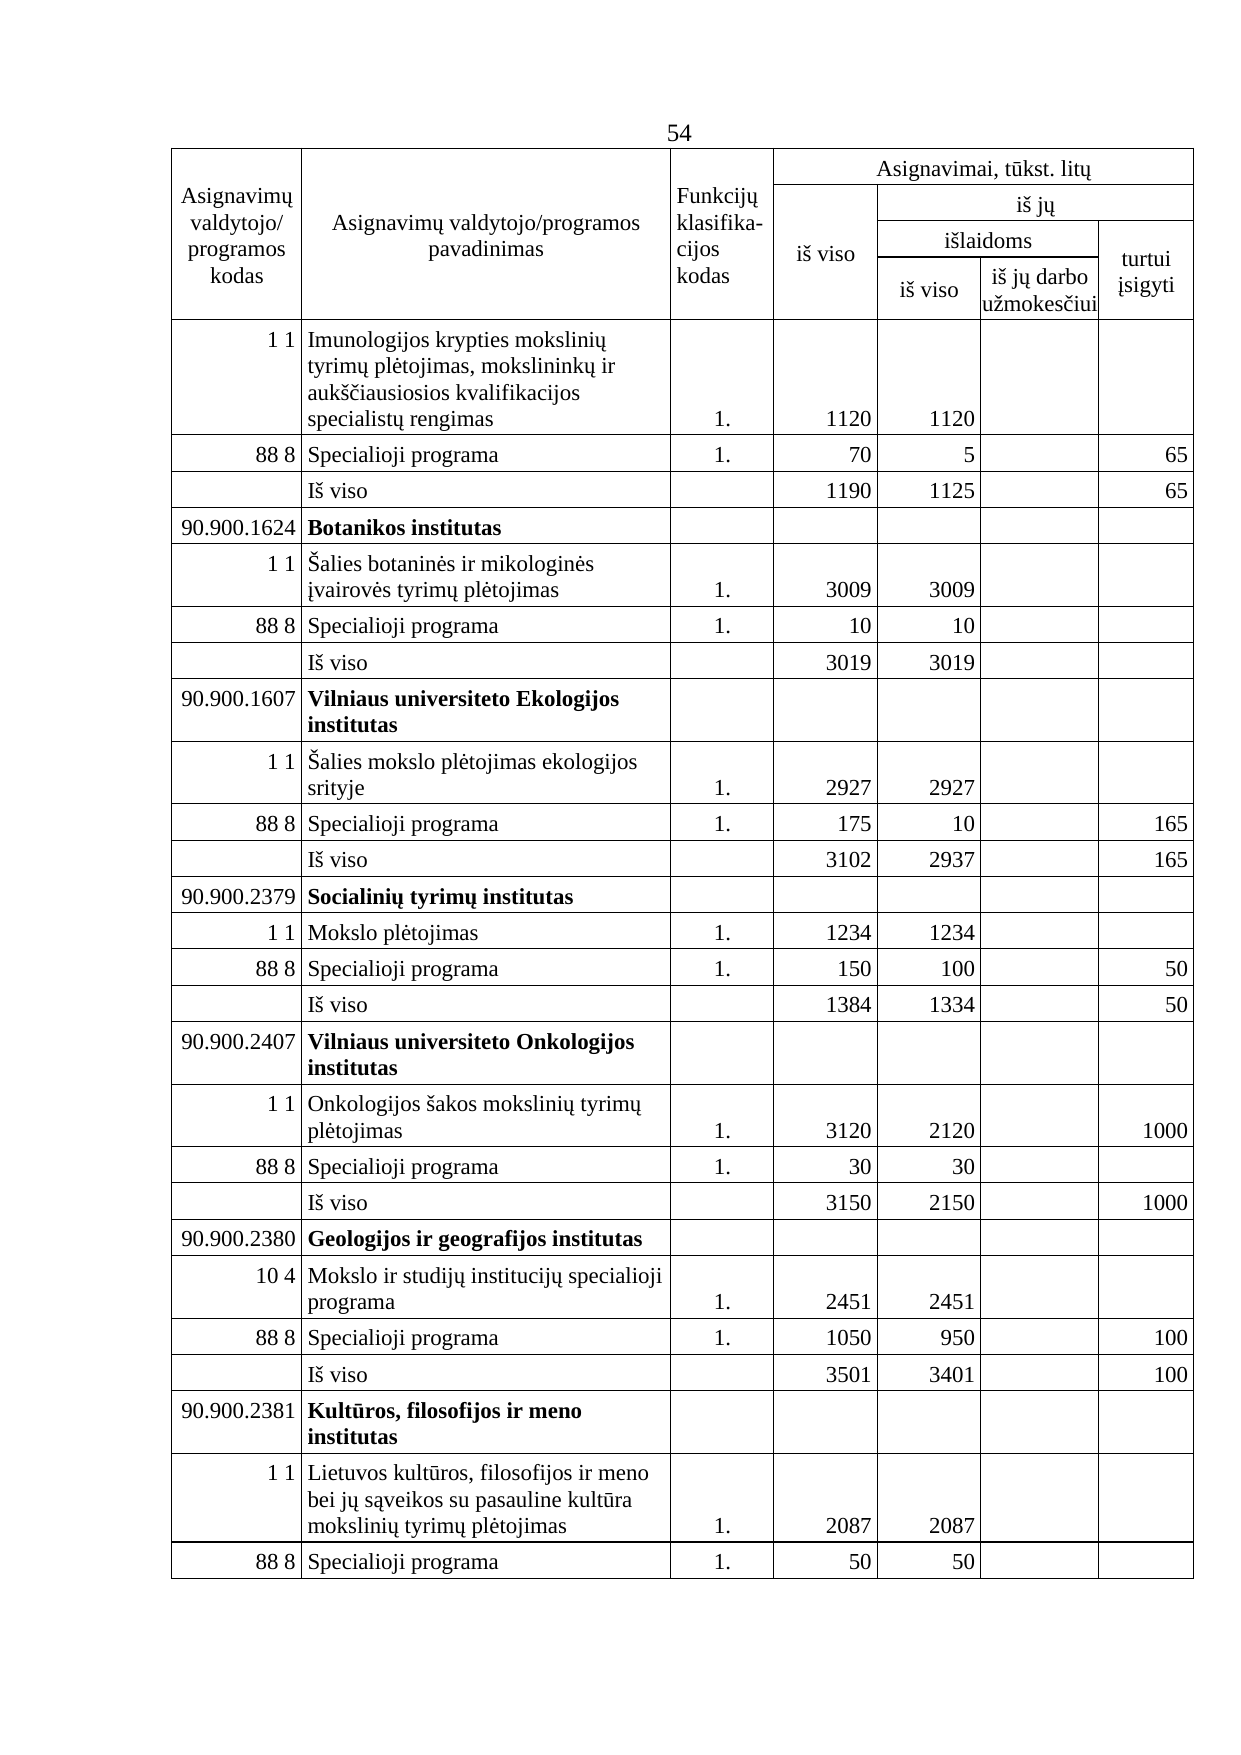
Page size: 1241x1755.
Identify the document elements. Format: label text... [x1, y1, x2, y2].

table_cell [1099, 508, 1193, 543]
table_cell [981, 1391, 1098, 1452]
table_cell 65 [1099, 435, 1193, 471]
table_cell 50 [878, 1543, 980, 1578]
table_cell [671, 877, 773, 912]
table_cell 950 [878, 1319, 980, 1354]
table_cell [774, 1220, 877, 1255]
table_cell 3501 [774, 1355, 877, 1390]
table_cell [981, 841, 1098, 876]
table_cell 65 [1099, 472, 1193, 507]
table_cell 70 [774, 435, 877, 471]
table_cell 50 [1099, 949, 1193, 984]
table_cell 1. [671, 1454, 773, 1541]
table_cell 2451 [774, 1256, 877, 1317]
table_cell Mokslo plėtojimas [302, 913, 670, 948]
table_cell [671, 1183, 773, 1218]
table_cell [1099, 1256, 1193, 1317]
table_cell 3401 [878, 1355, 980, 1390]
table_cell [172, 841, 301, 876]
table_cell [878, 1391, 980, 1452]
table_cell 3009 [774, 544, 877, 606]
table_cell Geologijos ir geografijos institutas [302, 1220, 670, 1255]
table_header Asignavimai, tūkst. litų [774, 149, 1193, 184]
table_cell [1099, 1220, 1193, 1255]
table_cell [981, 472, 1098, 507]
table_cell Šalies mokslo plėtojimas ekologijos srityje [302, 742, 670, 803]
table_cell [981, 742, 1098, 803]
table_cell Iš viso [302, 1355, 670, 1390]
table_cell 100 [878, 949, 980, 984]
table_cell 88 8 [172, 435, 301, 471]
table_cell [1099, 679, 1193, 741]
table_cell [981, 913, 1098, 948]
table_cell Specialioji programa [302, 804, 670, 839]
table_cell Specialioji programa [302, 435, 670, 471]
table_cell Socialinių tyrimų institutas [302, 877, 670, 912]
table_header Asignavimų valdytojo/programos pavadinimas [302, 149, 670, 319]
table_cell [878, 1022, 980, 1083]
table_cell Specialioji programa [302, 1147, 670, 1182]
table_cell iš viso [774, 185, 877, 319]
table_cell 1. [671, 435, 773, 471]
table_cell [878, 679, 980, 741]
table_cell Lietuvos kultūros, filosofijos ir meno bei jų sąveikos su pasauline kultūra mokslinių tyrimų plėtojimas [302, 1454, 670, 1541]
table_cell [1099, 1147, 1193, 1182]
table_cell [981, 1220, 1098, 1255]
table_cell 100 [1099, 1355, 1193, 1390]
table_cell Iš viso [302, 1183, 670, 1218]
table_cell [774, 508, 877, 543]
table_cell 2150 [878, 1183, 980, 1218]
table_cell [774, 679, 877, 741]
table_cell 165 [1099, 841, 1193, 876]
table_cell [1099, 913, 1193, 948]
table_cell 3150 [774, 1183, 877, 1218]
table_cell [774, 1391, 877, 1452]
table_cell [981, 544, 1098, 606]
table_cell [1099, 742, 1193, 803]
table_cell 88 8 [172, 1543, 301, 1578]
table_header Funkcijų klasifika-cijos kodas [671, 149, 773, 319]
table_cell 1384 [774, 986, 877, 1021]
table_cell 10 [878, 607, 980, 642]
table_cell [981, 1147, 1098, 1182]
table_cell [981, 1355, 1098, 1390]
table_cell Botanikos institutas [302, 508, 670, 543]
table_cell 165 [1099, 804, 1193, 839]
table_cell 1 1 [172, 1454, 301, 1541]
table_cell [878, 877, 980, 912]
table_cell 3120 [774, 1085, 877, 1146]
table_cell 1334 [878, 986, 980, 1021]
table_cell [1099, 320, 1193, 434]
table_cell [172, 1183, 301, 1218]
table_cell [981, 1319, 1098, 1354]
table_cell 5 [878, 435, 980, 471]
table_cell [878, 508, 980, 543]
table_cell 2927 [774, 742, 877, 803]
table_cell 88 8 [172, 804, 301, 839]
table_cell 90.900.2379 [172, 877, 301, 912]
table_cell Vilniaus universiteto Onkologijos institutas [302, 1022, 670, 1083]
table_cell 1. [671, 742, 773, 803]
table_cell [671, 841, 773, 876]
table_cell 90.900.2407 [172, 1022, 301, 1083]
table_cell [671, 986, 773, 1021]
table_cell 1. [671, 607, 773, 642]
table_cell [671, 1022, 773, 1083]
table_cell 1. [671, 544, 773, 606]
table_cell [981, 679, 1098, 741]
table_cell [981, 1085, 1098, 1146]
table_cell Iš viso [302, 841, 670, 876]
table_cell [671, 1391, 773, 1452]
table_cell 2937 [878, 841, 980, 876]
table_cell iš jų [878, 185, 1193, 220]
table_cell 1000 [1099, 1085, 1193, 1146]
table_cell 3019 [774, 643, 877, 678]
table_cell 2120 [878, 1085, 980, 1146]
table_cell [981, 607, 1098, 642]
table_cell Mokslo ir studijų institucijų specialioji programa [302, 1256, 670, 1317]
table_cell [1099, 1454, 1193, 1541]
table_cell 1 1 [172, 742, 301, 803]
table_cell Onkologijos šakos mokslinių tyrimų plėtojimas [302, 1085, 670, 1146]
table_cell [981, 435, 1098, 471]
table_cell [172, 986, 301, 1021]
table_cell 1 1 [172, 320, 301, 434]
table_cell [981, 1454, 1098, 1541]
table_cell 30 [774, 1147, 877, 1182]
table_cell [172, 1355, 301, 1390]
table_cell [671, 643, 773, 678]
table_cell 1. [671, 1319, 773, 1354]
table_cell 2451 [878, 1256, 980, 1317]
table_cell 1190 [774, 472, 877, 507]
table_cell 90.900.1624 [172, 508, 301, 543]
table_cell [774, 877, 877, 912]
table_cell [1099, 1391, 1193, 1452]
table_cell 3102 [774, 841, 877, 876]
table_cell Iš viso [302, 472, 670, 507]
table_cell 88 8 [172, 1147, 301, 1182]
table_cell 150 [774, 949, 877, 984]
table_cell Specialioji programa [302, 1319, 670, 1354]
table_cell [172, 643, 301, 678]
table_cell iš viso [878, 258, 980, 319]
table_cell 90.900.1607 [172, 679, 301, 741]
table_cell 2087 [878, 1454, 980, 1541]
table_cell [878, 1220, 980, 1255]
table_cell [671, 1355, 773, 1390]
table_cell 1120 [774, 320, 877, 434]
table_cell 1. [671, 949, 773, 984]
table_cell [981, 804, 1098, 839]
table_cell 100 [1099, 1319, 1193, 1354]
table_cell 1000 [1099, 1183, 1193, 1218]
table_cell turtui įsigyti [1099, 221, 1193, 319]
table_cell Specialioji programa [302, 949, 670, 984]
table_cell Imunologijos krypties mokslinių tyrimų plėtojimas, mokslininkų ir aukščiausiosios kvalifikacijos specialistų rengimas [302, 320, 670, 434]
table_cell [1099, 877, 1193, 912]
table_cell 1. [671, 804, 773, 839]
table_cell 1234 [878, 913, 980, 948]
table_cell Specialioji programa [302, 607, 670, 642]
table_cell 1. [671, 1543, 773, 1578]
table_cell Šalies botaninės ir mikologinės įvairovės tyrimų plėtojimas [302, 544, 670, 606]
table_cell 1 1 [172, 1085, 301, 1146]
table_cell 1. [671, 913, 773, 948]
table_cell [981, 643, 1098, 678]
table_cell 90.900.2381 [172, 1391, 301, 1452]
table_cell [1099, 1543, 1193, 1578]
table_cell 88 8 [172, 949, 301, 984]
table_cell 90.900.2380 [172, 1220, 301, 1255]
table_cell 88 8 [172, 1319, 301, 1354]
table_cell [981, 1022, 1098, 1083]
table_cell [981, 1256, 1098, 1317]
table_cell 50 [774, 1543, 877, 1578]
table_cell [1099, 607, 1193, 642]
table_cell 10 [774, 607, 877, 642]
table_cell [981, 877, 1098, 912]
table_cell išlaidoms [878, 221, 1098, 256]
table_cell 10 [878, 804, 980, 839]
table_cell 2927 [878, 742, 980, 803]
table_cell 1. [671, 1147, 773, 1182]
table_cell [981, 1183, 1098, 1218]
table_cell [981, 986, 1098, 1021]
table_cell Specialioji programa [302, 1543, 670, 1578]
table_cell [981, 508, 1098, 543]
table_cell [1099, 643, 1193, 678]
table_cell 88 8 [172, 607, 301, 642]
table_cell 1125 [878, 472, 980, 507]
table_cell Iš viso [302, 643, 670, 678]
table_cell [671, 1220, 773, 1255]
table_cell 1. [671, 320, 773, 434]
table_cell Vilniaus universiteto Ekologijos institutas [302, 679, 670, 741]
table_cell [774, 1022, 877, 1083]
table_cell 30 [878, 1147, 980, 1182]
table_cell 10 4 [172, 1256, 301, 1317]
table_cell 1. [671, 1256, 773, 1317]
table_cell 1234 [774, 913, 877, 948]
table_cell Iš viso [302, 986, 670, 1021]
table_cell [671, 679, 773, 741]
table_cell [981, 949, 1098, 984]
table_cell 3009 [878, 544, 980, 606]
table_cell 2087 [774, 1454, 877, 1541]
table_cell 1 1 [172, 913, 301, 948]
table_cell [172, 472, 301, 507]
table_cell [981, 320, 1098, 434]
table_cell [1099, 1022, 1193, 1083]
table_cell 1120 [878, 320, 980, 434]
table_cell 175 [774, 804, 877, 839]
table_header Asignavimų valdytojo/ programos kodas [172, 149, 301, 319]
table_cell [671, 508, 773, 543]
table_cell [671, 472, 773, 507]
table_cell 1050 [774, 1319, 877, 1354]
table_cell [981, 1543, 1098, 1578]
table_cell [1099, 544, 1193, 606]
table_cell 1 1 [172, 544, 301, 606]
table_cell iš jų darbo užmokesčiui [981, 258, 1098, 319]
table_cell 3019 [878, 643, 980, 678]
table_cell Kultūros, filosofijos ir meno institutas [302, 1391, 670, 1452]
table_cell 50 [1099, 986, 1193, 1021]
table_cell 1. [671, 1085, 773, 1146]
